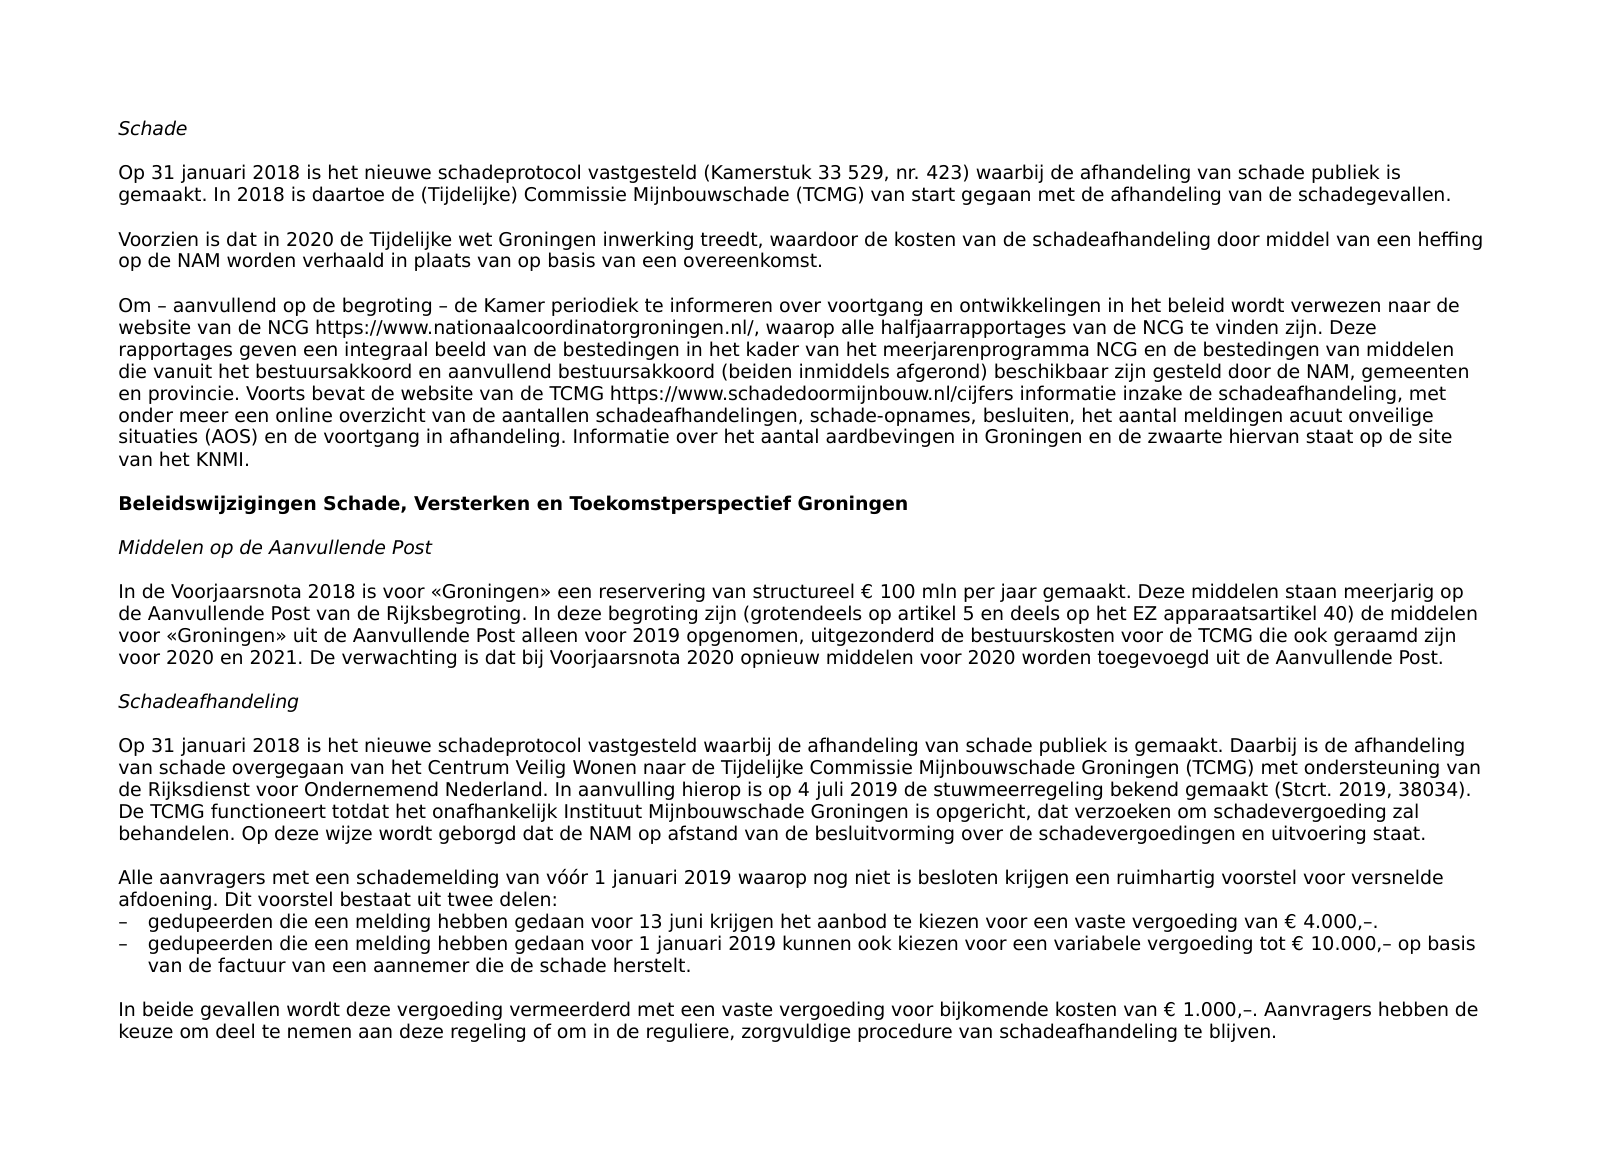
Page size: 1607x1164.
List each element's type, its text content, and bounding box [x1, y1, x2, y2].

subtitle Beleidswijzigingen Schade, Versterken en Toekomstperspectief Groningen [118, 493, 1488, 514]
text Om – aanvullend op de begroting – de Kamer periodiek te informeren over voortgang en ontwikkelingen in het beleid wordt verwezen naar de website van de NCG https://www.nationaalcoordinatorgroningen.nl/, waarop alle halfjaarrapportages van de NCG te vinden zijn. Deze rapportages geven een integraal beeld van de bestedingen in het kader van het meerjarenprogramma NCG en de bestedingen van middelen die vanuit het bestuursakkoord en aanvullend bestuursakkoord (beiden inmiddels afgerond) beschikbaar zijn gesteld door de NAM, gemeenten en provincie. Voorts bevat de website van de TCMG https://www.schadedoormijnbouw.nl/cijfers informatie inzake de schadeafhandeling, met onder meer een online overzicht van de aantallen schadeafhandelingen, schade-opnames, besluiten, het aantal meldingen acuut onveilige situaties (AOS) en de voortgang in afhandeling. Informatie over het aantal aardbevingen in Groningen en de zwaarte hiervan staat op de site van het KNMI. [118, 294, 1488, 470]
subtitle Schade [118, 118, 1488, 140]
text In beide gevallen wordt deze vergoeding vermeerderd met een vaste vergoeding voor bijkomende kosten van € 1.000,–. Aanvragers hebben de keuze om deel te nemen aan deze regeling of om in de reguliere, zorgvuldige procedure van schadeafhandeling te blijven. [118, 999, 1488, 1043]
text – gedupeerden die een melding hebben gedaan voor 1 januari 2019 kunnen ook kiezen voor een variabele vergoeding tot € 10.000,– op basis van de factuur van een aannemer die de schade herstelt. [118, 933, 1488, 977]
text Alle aanvragers met een schademelding van vóór 1 januari 2019 waarop nog niet is besloten krijgen een ruimhartig voorstel voor versnelde afdoening. Dit voorstel bestaat uit twee delen: [118, 867, 1488, 911]
text Voorzien is dat in 2020 de Tijdelijke wet Groningen inwerking treedt, waardoor de kosten van de schadeafhandeling door middel van een heffing op de NAM worden verhaald in plaats van op basis van een overeenkomst. [118, 228, 1488, 272]
subtitle Schadeafhandeling [118, 691, 1488, 713]
text In de Voorjaarsnota 2018 is voor «Groningen» een reservering van structureel € 100 mln per jaar gemaakt. Deze middelen staan meerjarig op de Aanvullende Post van de Rijksbegroting. In deze begroting zijn (grotendeels op artikel 5 en deels op het EZ apparaatsartikel 40) de middelen voor «Groningen» uit de Aanvullende Post alleen voor 2019 opgenomen, uitgezonderd de bestuurskosten voor de TCMG die ook geraamd zijn voor 2020 en 2021. De verwachting is dat bij Voorjaarsnota 2020 opnieuw middelen voor 2020 worden toegevoegd uit de Aanvullende Post. [118, 581, 1488, 669]
text Op 31 januari 2018 is het nieuwe schadeprotocol vastgesteld (Kamerstuk 33 529, nr. 423) waarbij de afhandeling van schade publiek is gemaakt. In 2018 is daartoe de (Tijdelijke) Commissie Mijnbouwschade (TCMG) van start gegaan met de afhandeling van de schadegevallen. [118, 162, 1488, 206]
text – gedupeerden die een melding hebben gedaan voor 13 juni krijgen het aanbod te kiezen voor een vaste vergoeding van € 4.000,–. [118, 911, 1488, 933]
subtitle Middelen op de Aanvullende Post [118, 537, 1488, 559]
text Op 31 januari 2018 is het nieuwe schadeprotocol vastgesteld waarbij de afhandeling van schade publiek is gemaakt. Daarbij is de afhandeling van schade overgegaan van het Centrum Veilig Wonen naar de Tijdelijke Commissie Mijnbouwschade Groningen (TCMG) met ondersteuning van de Rijksdienst voor Ondernemend Nederland. In aanvulling hierop is op 4 juli 2019 de stuwmeerregeling bekend gemaakt (Stcrt. 2019, 38034). De TCMG functioneert totdat het onafhankelijk Instituut Mijnbouwschade Groningen is opgericht, dat verzoeken om schadevergoeding zal behandelen. Op deze wijze wordt geborgd dat de NAM op afstand van de besluitvorming over de schadevergoedingen en uitvoering staat. [118, 735, 1488, 845]
